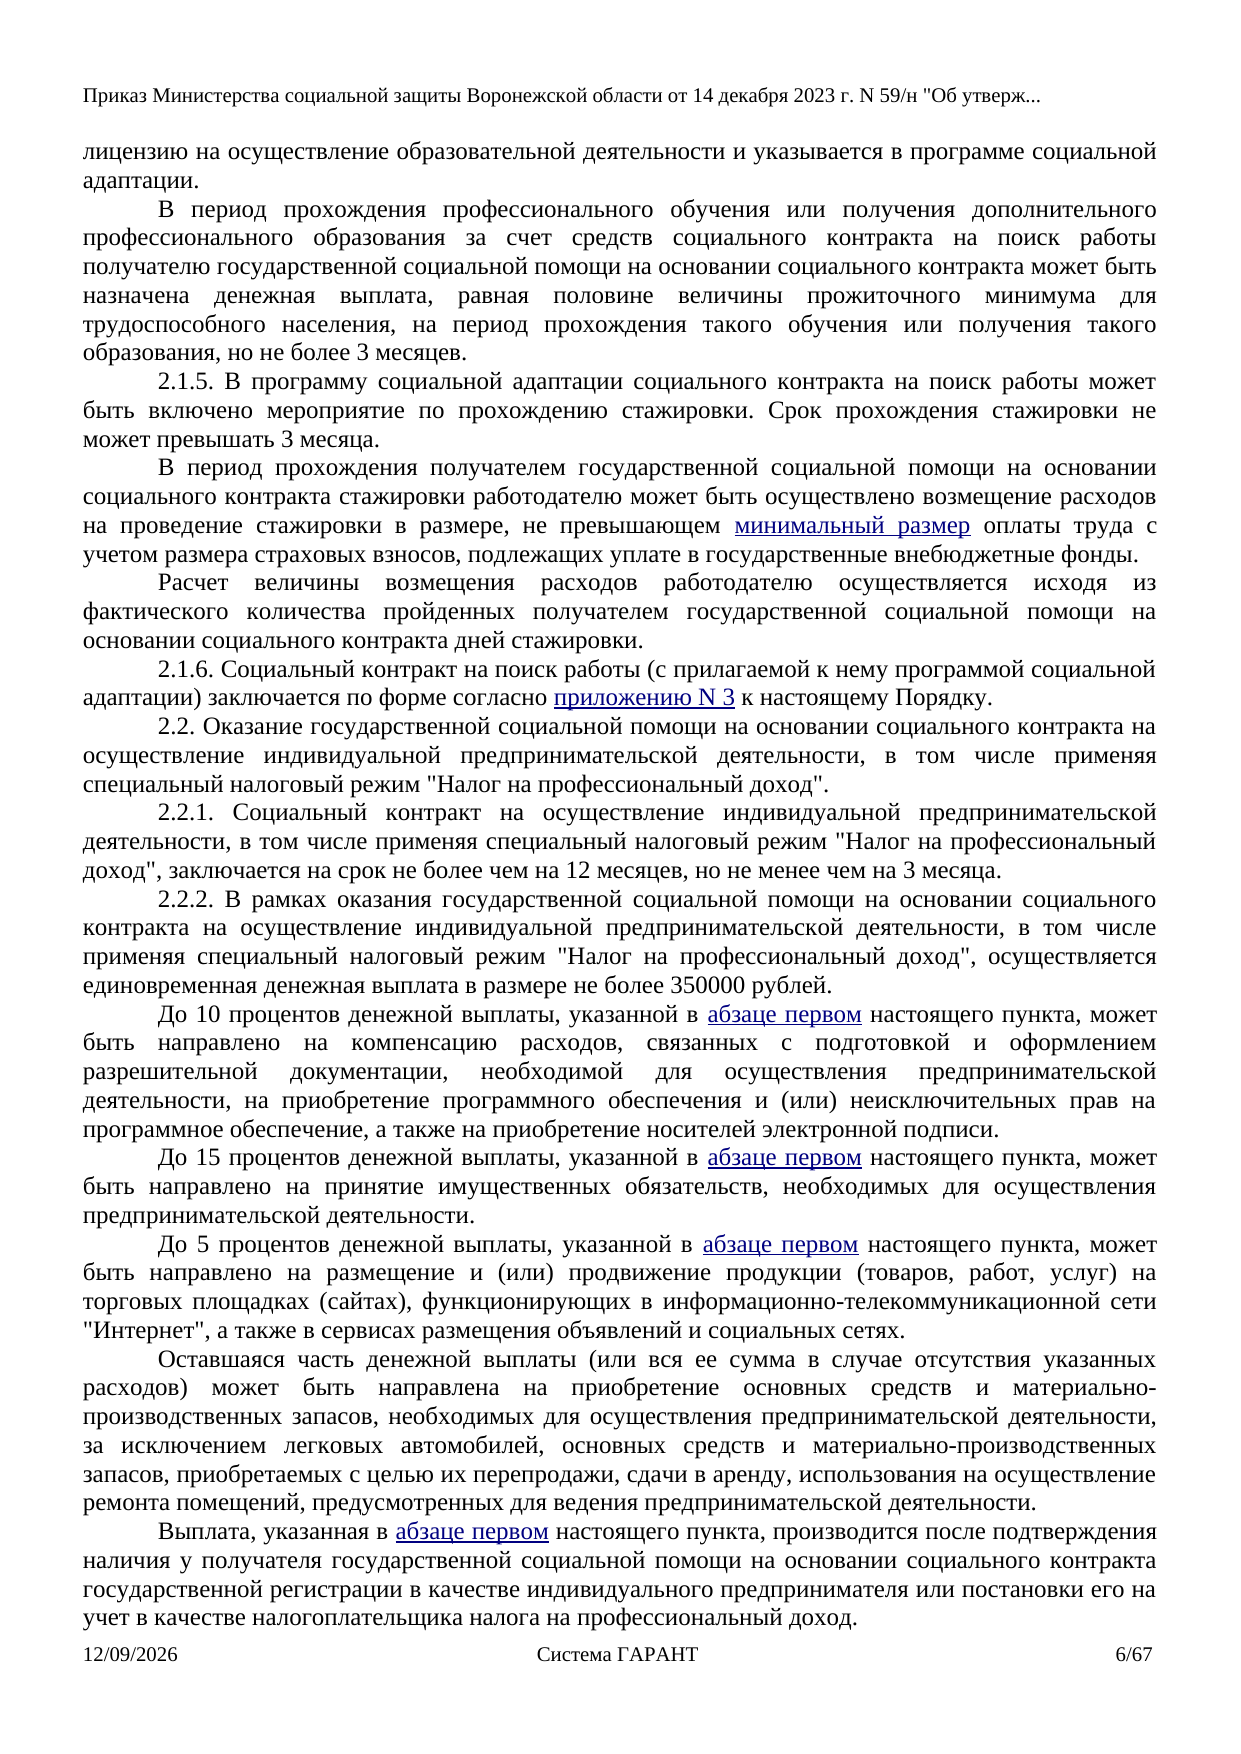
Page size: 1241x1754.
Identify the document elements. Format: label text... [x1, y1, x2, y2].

text лицензию на осуществление образовательной деятельности и указывается в программе социальной адаптации. [83, 136, 1157, 194]
text 2.1.6. Социальный контракт на поиск работы (с прилагаемой к нему программой социальной адаптации) заключается по форме согласно приложению N 3 к настоящему Порядку. [83, 654, 1157, 711]
text До 10 процентов денежной выплаты, указанной в абзаце первом настоящего пункта, может быть направлено на компенсацию расходов, связанных с подготовкой и оформлением разрешительной документации, необходимой для осуществления предпринимательской деятельности, на приобретение программного обеспечения и (или) неисключительных прав на программное обеспечение, а также на приобретение носителей электронной подписи. [83, 999, 1157, 1142]
text Выплата, указанная в абзаце первом настоящего пункта, производится после подтверждения наличия у получателя государственной социальной помощи на основании социального контракта государственной регистрации в качестве индивидуального предпринимателя или постановки его на учет в качестве налогоплательщика налога на профессиональный доход. [83, 1516, 1157, 1631]
text Оставшаяся часть денежной выплаты (или вся ее сумма в случае отсутствия указанных расходов) может быть направлена на приобретение основных средств и материально-производственных запасов, необходимых для осуществления предпринимательской деятельности, за исключением легковых автомобилей, основных средств и материально-производственных запасов, приобретаемых с целью их перепродажи, сдачи в аренду, использования на осуществление ремонта помещений, предусмотренных для ведения предпринимательской деятельности. [83, 1344, 1157, 1516]
text 2.2.1. Социальный контракт на осуществление индивидуальной предпринимательской деятельности, в том числе применяя специальный налоговый режим "Налог на профессиональный доход", заключается на срок не более чем на 12 месяцев, но не менее чем на 3 месяца. [83, 797, 1157, 884]
text 2.1.5. В программу социальной адаптации социального контракта на поиск работы может быть включено мероприятие по прохождению стажировки. Срок прохождения стажировки не может превышать 3 месяца. [83, 366, 1157, 452]
text До 5 процентов денежной выплаты, указанной в абзаце первом настоящего пункта, может быть направлено на размещение и (или) продвижение продукции (товаров, работ, услуг) на торговых площадках (сайтах), функционирующих в информационно-телекоммуникационной сети "Интернет", а также в сервисах размещения объявлений и социальных сетях. [83, 1229, 1157, 1344]
text Расчет величины возмещения расходов работодателю осуществляется исходя из фактического количества пройденных получателем государственной социальной помощи на основании социального контракта дней стажировки. [83, 567, 1157, 654]
text 2.2. Оказание государственной социальной помощи на основании социального контракта на осуществление индивидуальной предпринимательской деятельности, в том числе применяя специальный налоговый режим "Налог на профессиональный доход". [83, 711, 1157, 797]
text 2.2.2. В рамках оказания государственной социальной помощи на основании социального контракта на осуществление индивидуальной предпринимательской деятельности, в том числе применяя специальный налоговый режим "Налог на профессиональный доход", осуществляется единовременная денежная выплата в размере не более 350000 рублей. [83, 884, 1157, 999]
text До 15 процентов денежной выплаты, указанной в абзаце первом настоящего пункта, может быть направлено на принятие имущественных обязательств, необходимых для осуществления предпринимательской деятельности. [83, 1142, 1157, 1229]
text В период прохождения получателем государственной социальной помощи на основании социального контракта стажировки работодателю может быть осуществлено возмещение расходов на проведение стажировки в размере, не превышающем минимальный размер оплаты труда с учетом размера страховых взносов, подлежащих уплате в государственные внебюджетные фонды. [83, 452, 1157, 567]
text В период прохождения профессионального обучения или получения дополнительного профессионального образования за счет средств социального контракта на поиск работы получателю государственной социальной помощи на основании социального контракта может быть назначена денежная выплата, равная половине величины прожиточного минимума для трудоспособного населения, на период прохождения такого обучения или получения такого образования, но не более 3 месяцев. [83, 194, 1157, 366]
